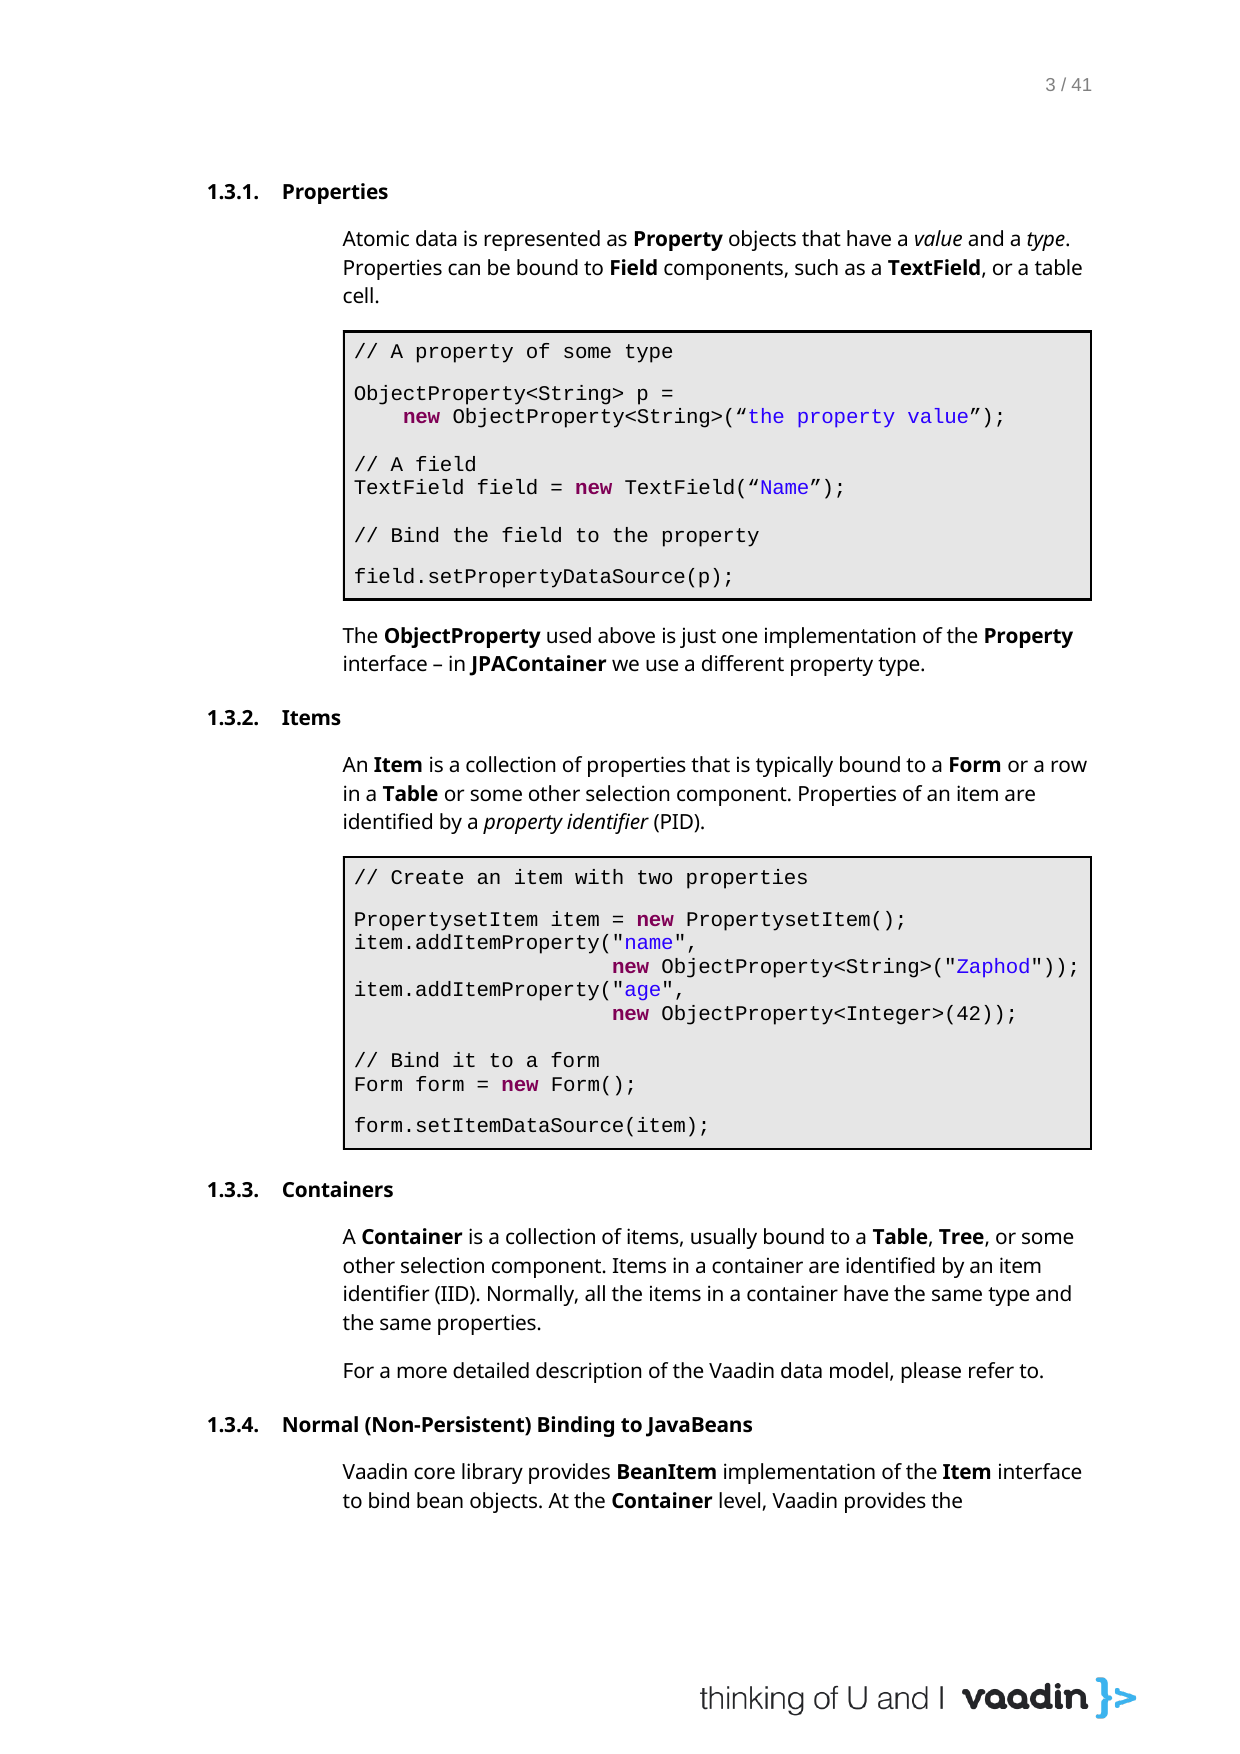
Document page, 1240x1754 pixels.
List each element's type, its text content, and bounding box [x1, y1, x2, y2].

text // Bind it to a form [345, 1050, 1090, 1074]
text Form form = new Form(); [345, 1074, 1090, 1107]
subtitle Containers [207, 1175, 1092, 1203]
text A Container is a collection of items, usually bound to a Table, Tree, or some other selection component. Items in a container are identified by an item identifier (IID). Normally, all the items in a container have the same type and the same properties. [342, 1222, 1092, 1336]
text item.addItemProperty("name", [345, 932, 1090, 956]
list Atomic data is represented as Property objects that have a value and a type. Properties can be bound to Field components, such as a TextField, or a table cell. [342, 224, 1092, 310]
text new ObjectProperty<Integer>(42)); [345, 1003, 1090, 1027]
text For a more detailed description of the Vaadin data model, please refer to. [342, 1357, 1092, 1385]
text PropertysetItem item = new PropertysetItem(); [345, 900, 1090, 932]
text TextField field = new TextField(“Name”); [345, 477, 1090, 501]
subtitle Properties [207, 177, 1092, 206]
text field.setPropertyDataSource(p); [345, 557, 1090, 598]
subtitle Items [207, 703, 1092, 731]
text ObjectProperty<String> p = new ObjectProperty<String>(“the property value”); [345, 374, 1090, 430]
text // A field [345, 454, 1090, 477]
text new ObjectProperty<String>("Zaphod")); [345, 956, 1090, 979]
text An Item is a collection of properties that is typically bound to a Form or a row in a Table or some other selection component. Properties of an item are identified by a property identifier (PID). [342, 750, 1092, 836]
picture [699, 1673, 1139, 1721]
text The ObjectProperty used above is just one implementation of the Property interface – in JPAContainer we use a different property type. [342, 621, 1092, 678]
subtitle Normal (Non-Persistent) Binding to JavaBeans [207, 1410, 1092, 1438]
text // Create an item with two properties [345, 858, 1090, 900]
text Vaadin core library provides BeanItem implementation of the Item interface to bind bean objects. At the Container level, Vaadin provides the [342, 1457, 1092, 1514]
text // A property of some type [345, 333, 1090, 374]
text item.addItemProperty("age", [345, 979, 1090, 1003]
text form.setItemDataSource(item); [345, 1107, 1090, 1148]
text // Bind the field to the property [345, 524, 1090, 557]
